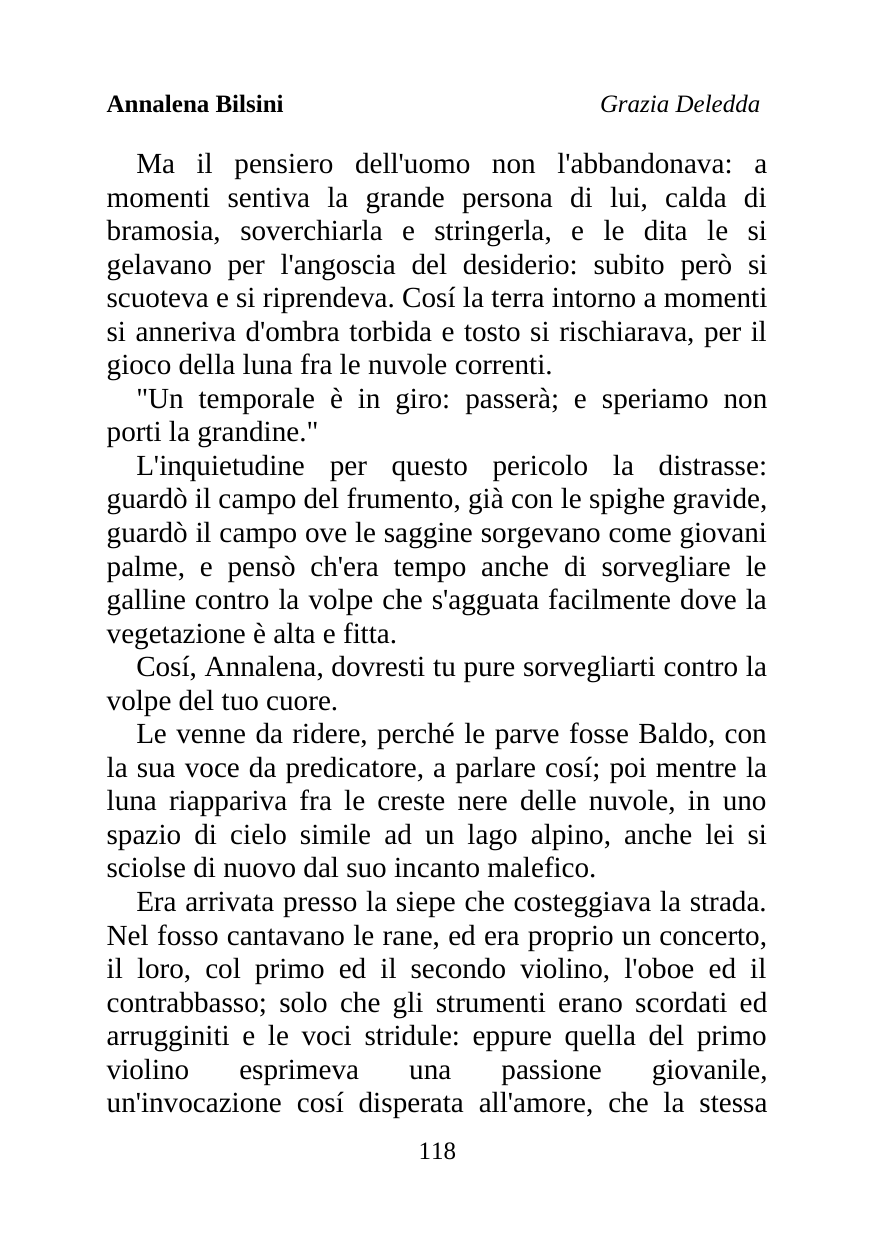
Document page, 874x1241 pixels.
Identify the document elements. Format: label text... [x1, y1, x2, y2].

text Le venne da ridere, perché le parve fosse Baldo, con la sua voce da predicatore, a parlare cosí; poi mentre la luna riappariva fra le creste nere delle nuvole, in uno spazio di cielo simile ad un lago alpino, anche lei si sciolse di nuovo dal suo incanto malefico. [106, 716, 768, 884]
text L'inquietudine per questo pericolo la distrasse: guardò il campo del frumento, già con le spighe gravide, guardò il campo ove le saggine sorgevano come giovani palme, e pensò ch'era tempo anche di sorvegliare le galline contro la volpe che s'agguata facilmente dove la vegetazione è alta e fitta. [106, 448, 768, 649]
text "Un temporale è in giro: passerà; e speriamo non porti la grandine." [106, 381, 768, 448]
text Ma il pensiero dell'uomo non l'abbandonava: a momenti sentiva la grande persona di lui, calda di bramosia, soverchiarla e stringerla, e le dita le si gelavano per l'angoscia del desiderio: subito però si scuoteva e si riprendeva. Cosí la terra intorno a momenti si anneriva d'ombra torbida e tosto si rischiarava, per il gioco della luna fra le nuvole correnti. [106, 146, 768, 381]
text Cosí, Annalena, dovresti tu pure sorvegliarti contro la volpe del tuo cuore. [106, 649, 768, 716]
text Era arrivata presso la siepe che costeggiava la strada. Nel fosso cantavano le rane, ed era proprio un concerto, il loro, col primo ed il secondo violino, l'oboe ed il contrabbasso; solo che gli strumenti erano scordati ed arrugginiti e le voci stridule: eppure quella del primo violino esprimeva una passione giovanile, un'invocazione cosí disperata all'amore, che la stessa [106, 884, 768, 1119]
